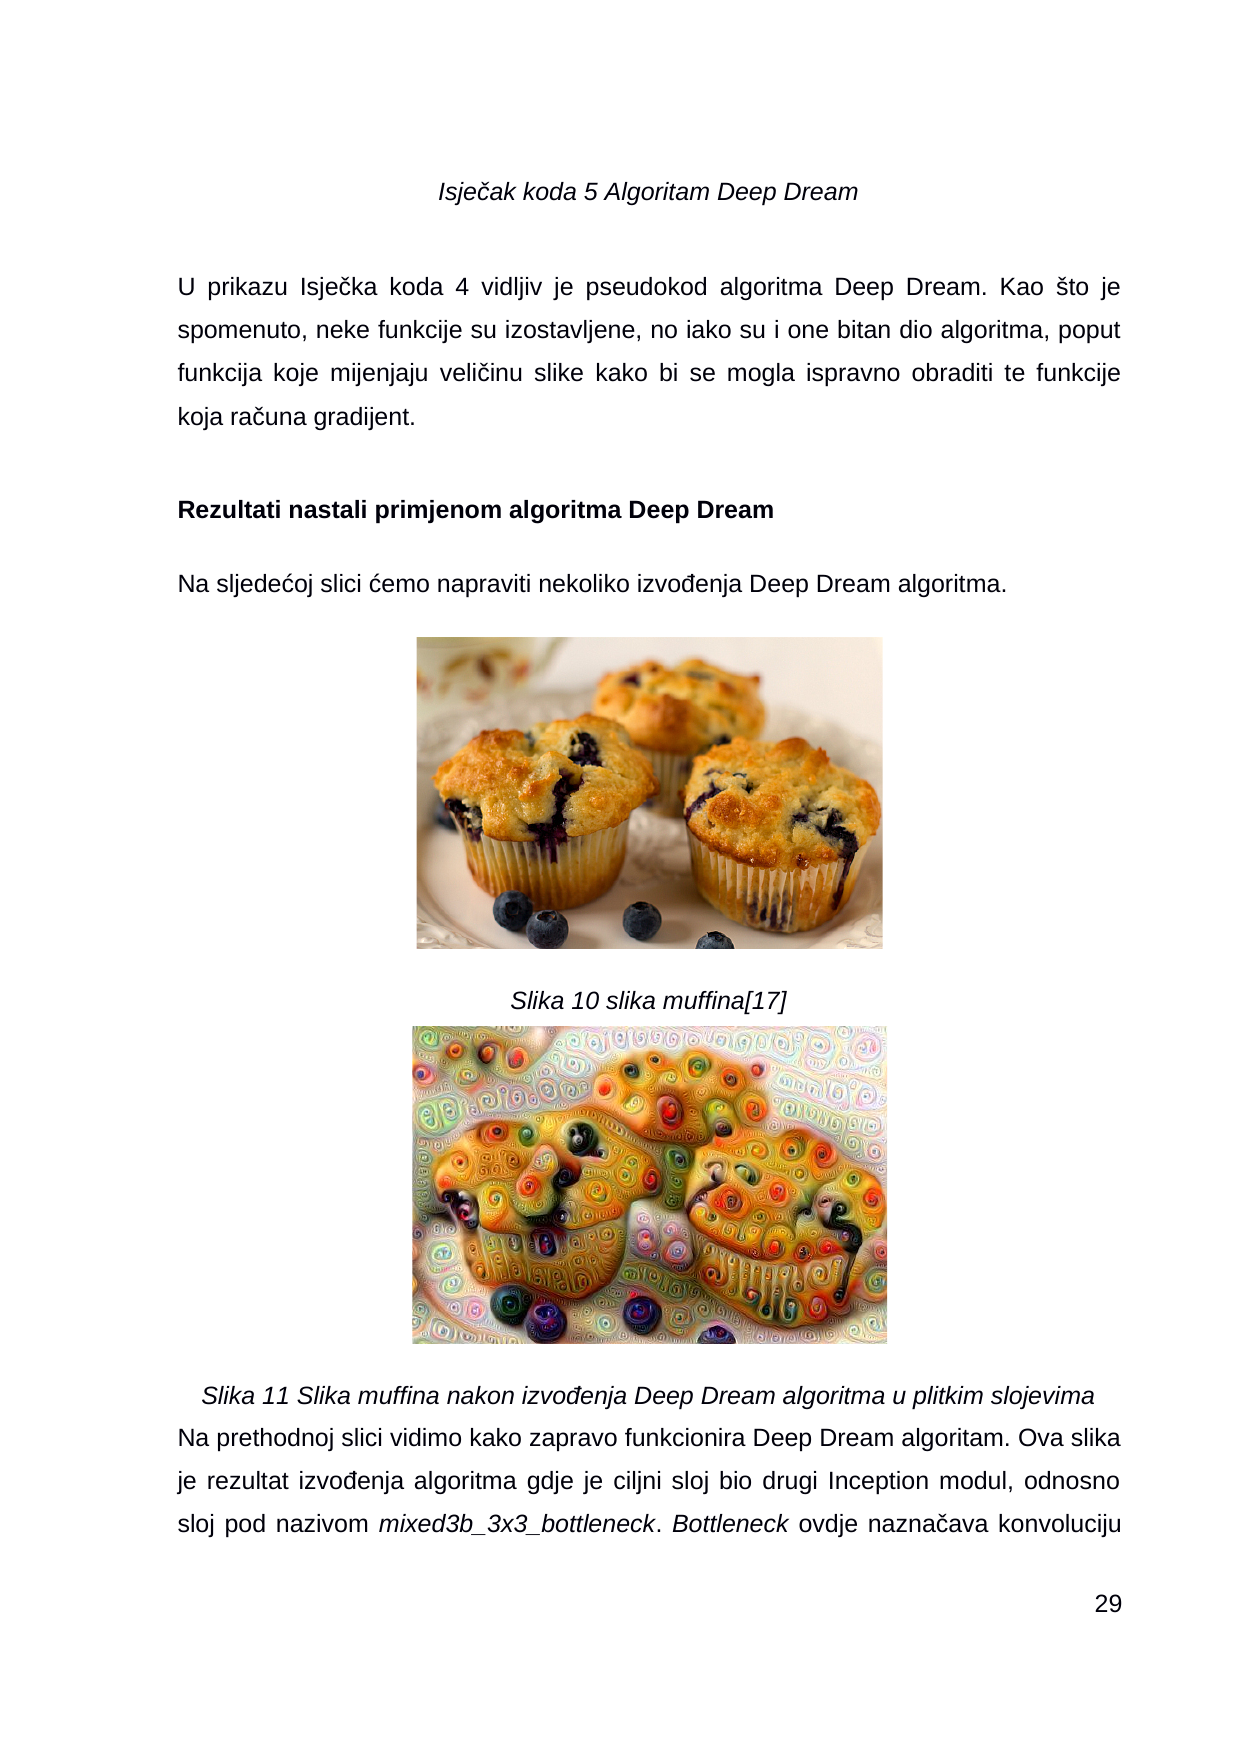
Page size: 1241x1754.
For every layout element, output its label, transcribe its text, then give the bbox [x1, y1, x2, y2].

text Na sljedećoj slici ćemo napraviti nekoliko izvođenja Deep Dream algoritma. [177, 569, 1122, 598]
subtitle Rezultati nastali primjenom algoritma Deep Dream [177, 495, 1122, 523]
text Isječak koda 5 Algoritam Deep Dream [177, 177, 1122, 206]
text Na prethodnoj slici vidimo kako zapravo funkcionira Deep Dream algoritam. Ova slika je rezultat izvođenja algoritma gdje je ciljni sloj bio drugi Inception modul, odnosno sloj pod nazivom mixed3b_3x3_bottleneck. Bottleneck ovdje naznačava konvoluciju [177, 1423, 1122, 1538]
text U prikazu Isječka koda 4 vidljiv je pseudokod algoritma Deep Dream. Kao što je spomenuto, neke funkcije su izostavljene, no iako su i one bitan dio algoritma, poput funkcija koje mijenjaju veličinu slike kako bi se mogla ispravno obraditi te funkcije koja računa gradijent. [177, 272, 1122, 430]
text Slika 10 slika muffina[17] [177, 986, 1122, 1014]
text Slika 11 Slika muffina nakon izvođenja Deep Dream algoritma u plitkim slojevima [177, 1381, 1122, 1410]
